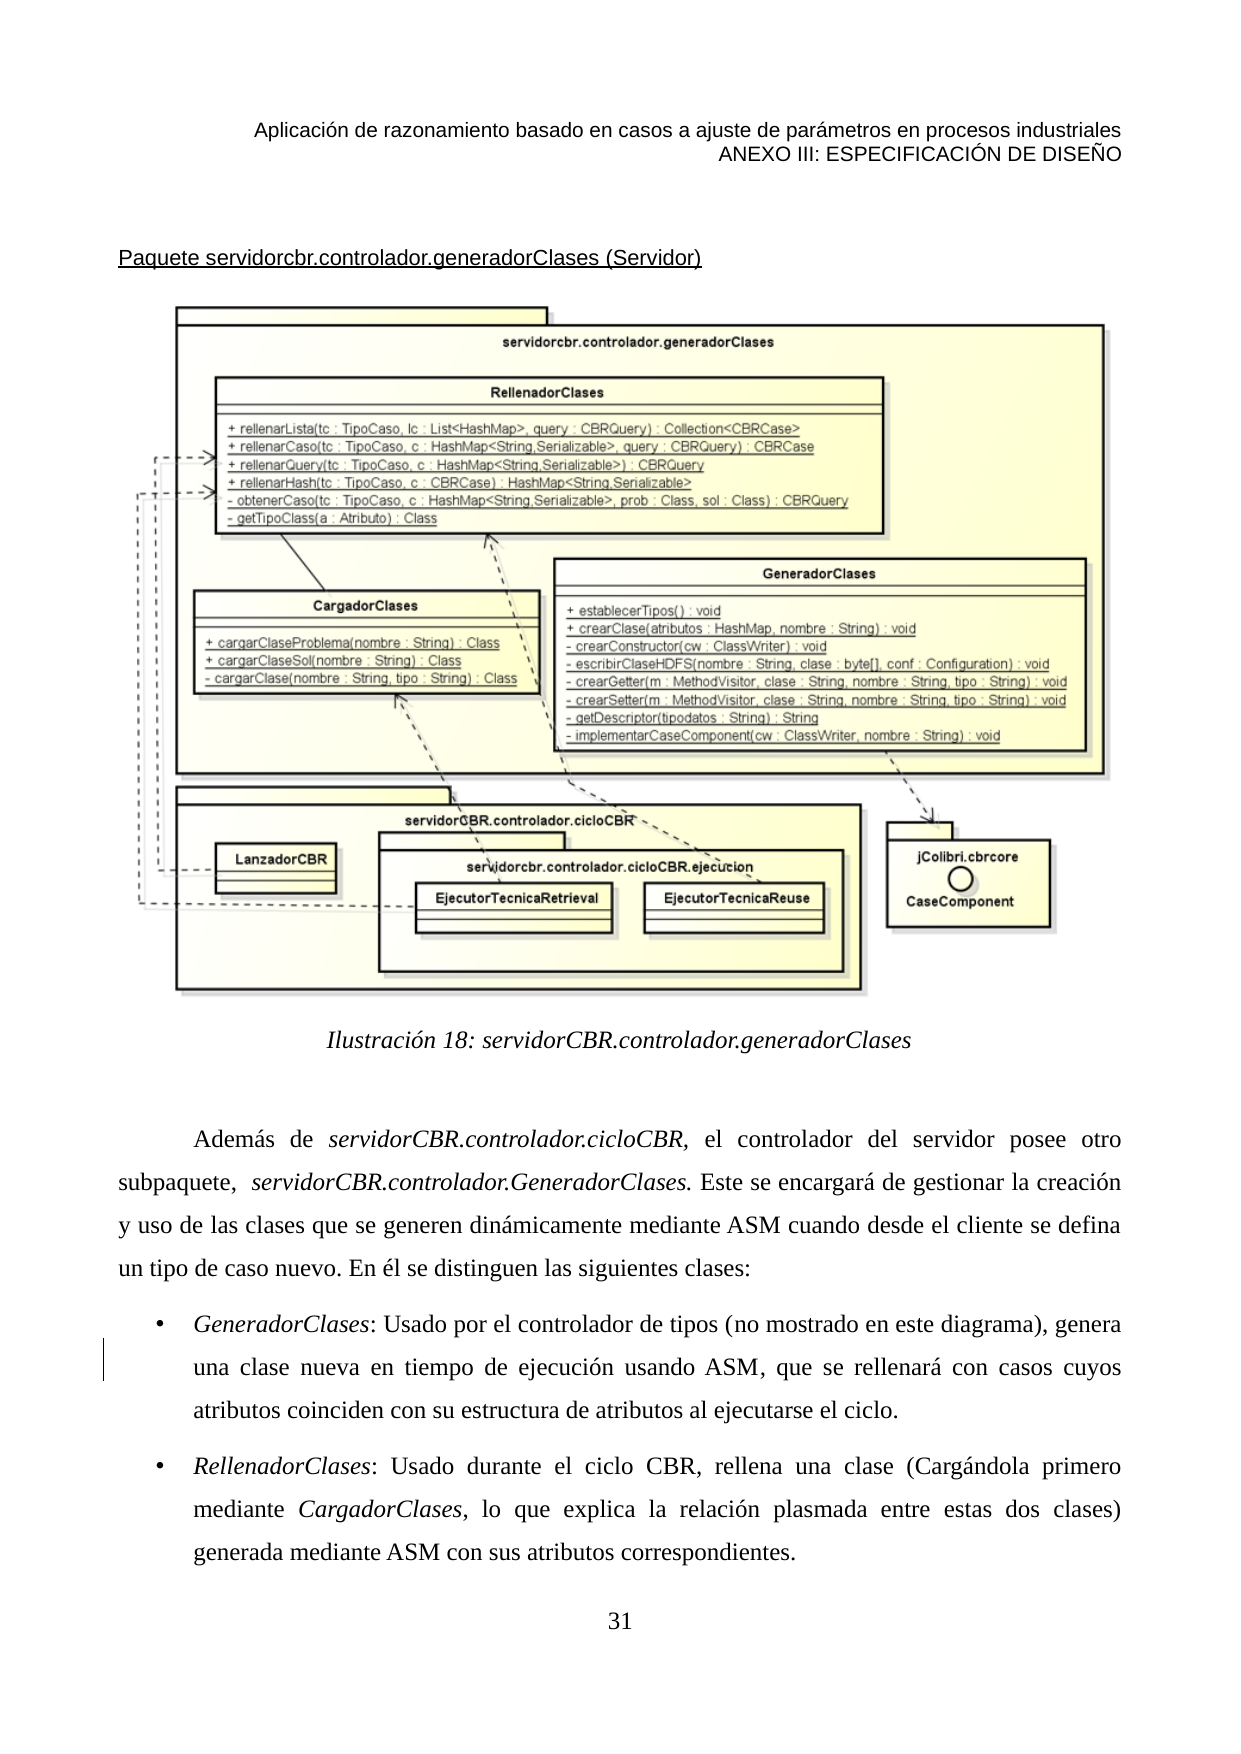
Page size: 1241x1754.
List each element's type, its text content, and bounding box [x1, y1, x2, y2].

text Además de servidorCBR.controlador.cicloCBR, el controlador del servidor posee otro subpaquete, servidorCBR.controlador.GeneradorClases. Este se encargará de gestionar la creación y uso de las clases que se generen dinámicamente mediante ASM cuando desde el cliente se defina un tipo de caso nuevo. En él se distinguen las siguientes clases: [118, 1124, 1122, 1282]
list GeneradorClases: Usado por el controlador de tipos (no mostrado en este diagrama), genera una clase nueva en tiempo de ejecución usando ASM, que se rellenará con casos cuyos atributos coinciden con su estructura de atributos al ejecutarse el ciclo. [156, 1309, 1122, 1424]
text Ilustración 18: servidorCBR.controlador.generadorClases [123, 1026, 1117, 1054]
subtitle Paquete servidorcbr.controlador.generadorClases (Servidor) [118, 244, 1122, 270]
picture [123, 293, 1118, 1026]
list RellenadorClases: Usado durante el ciclo CBR, rellena una clase (Cargándola primero mediante CargadorClases, lo que explica la relación plasmada entre estas dos clases) generada mediante ASM con sus atributos correspondientes. [156, 1451, 1122, 1566]
